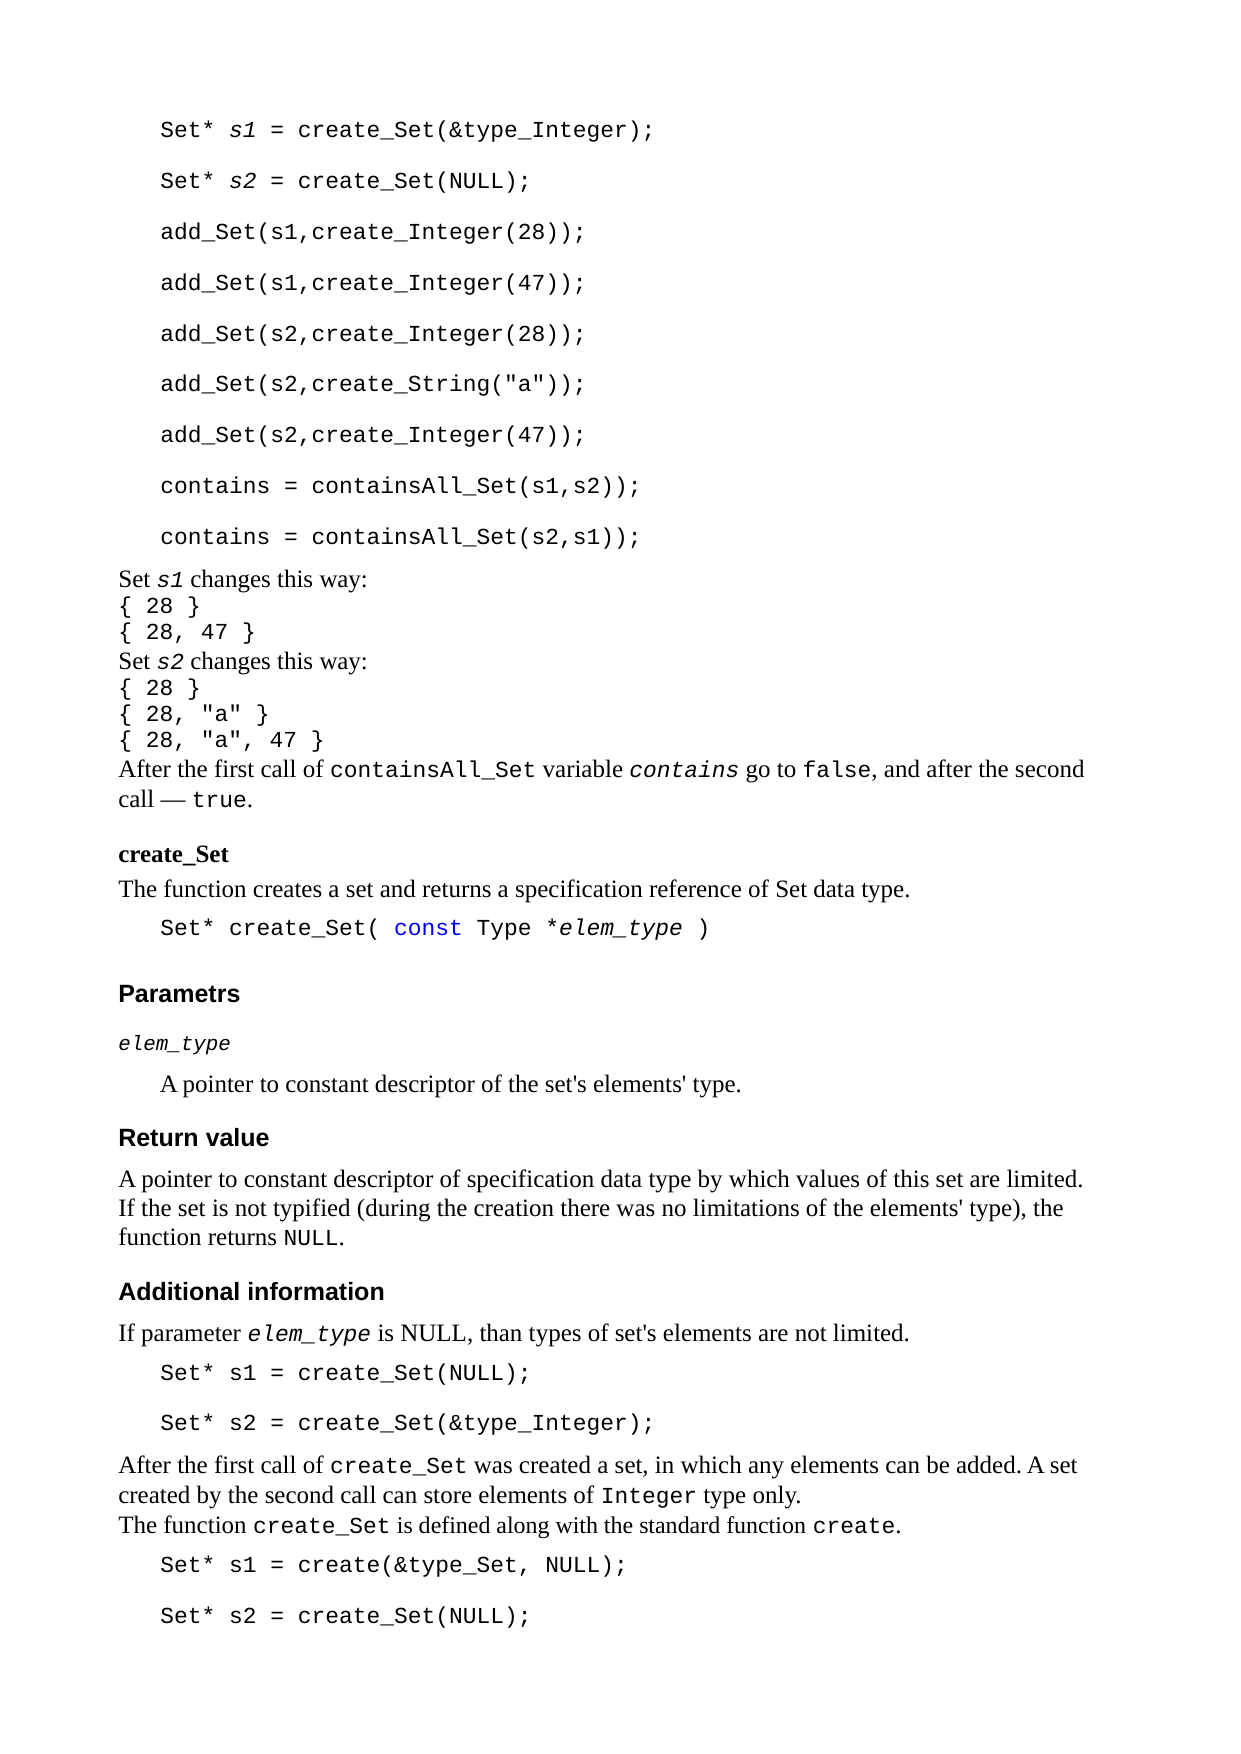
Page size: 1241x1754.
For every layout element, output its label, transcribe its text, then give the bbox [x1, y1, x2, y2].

text Set* s1 = create_Set(&type_Integer); [160, 118, 1122, 144]
subtitle Additional information [118, 1277, 1122, 1306]
text add_Set(s2,create_Integer(28)); [160, 322, 1122, 348]
text { 28, "a", 47 } [118, 728, 1122, 754]
text add_Set(s2,create_String("a")); [160, 373, 1122, 399]
text The function create_Set is defined along with the standard function create. [118, 1511, 1122, 1541]
subtitle Parametrs [118, 979, 1122, 1008]
text Set* s1 = create(&type_Set, NULL); [160, 1553, 1122, 1579]
text elem_type [118, 1033, 1122, 1057]
text add_Set(s1,create_Integer(47)); [160, 271, 1122, 297]
text Set* create_Set( const Type *elem_type ) [160, 916, 1122, 942]
text Set s1 changes this way: [118, 564, 1122, 594]
text If the set is not typified (during the creation there was no limitations of the elements' type), the function returns NULL. [118, 1193, 1122, 1252]
text { 28, "a" } [118, 702, 1122, 728]
text If parameter elem_type is NULL, than types of set's elements are not limited. [118, 1318, 1122, 1348]
subtitle Return value [118, 1123, 1122, 1152]
text { 28 } [118, 594, 1122, 620]
text { 28, 47 } [118, 620, 1122, 646]
text add_Set(s2,create_Integer(47)); [160, 424, 1122, 450]
text contains = containsAll_Set(s1,s2)); [160, 475, 1122, 501]
text Set* s2 = create_Set(&type_Integer); [160, 1412, 1122, 1438]
text After the first call of create_Set was created a set, in which any elements can be added. A set created by the second call can store elements of Integer type only. [118, 1450, 1122, 1511]
text contains = containsAll_Set(s2,s1)); [160, 526, 1122, 552]
text After the first call of containsAll_Set variable contains go to false, and after the second call — true. [118, 754, 1122, 814]
text Set s2 changes this way: [118, 646, 1122, 676]
text Set* s2 = create_Set(NULL); [160, 1604, 1122, 1630]
text A pointer to constant descriptor of specification data type by which values of this set are limited. [118, 1164, 1122, 1193]
text { 28 } [118, 676, 1122, 702]
text The function creates a set and returns a specification reference of Set data type. [118, 874, 1122, 903]
subtitle create_Set [118, 839, 1122, 868]
text Set* s1 = create_Set(NULL); [160, 1361, 1122, 1387]
text A pointer to constant descriptor of the set's elements' type. [159, 1069, 1122, 1098]
text Set* s2 = create_Set(NULL); [160, 169, 1122, 195]
text add_Set(s1,create_Integer(28)); [160, 220, 1122, 246]
